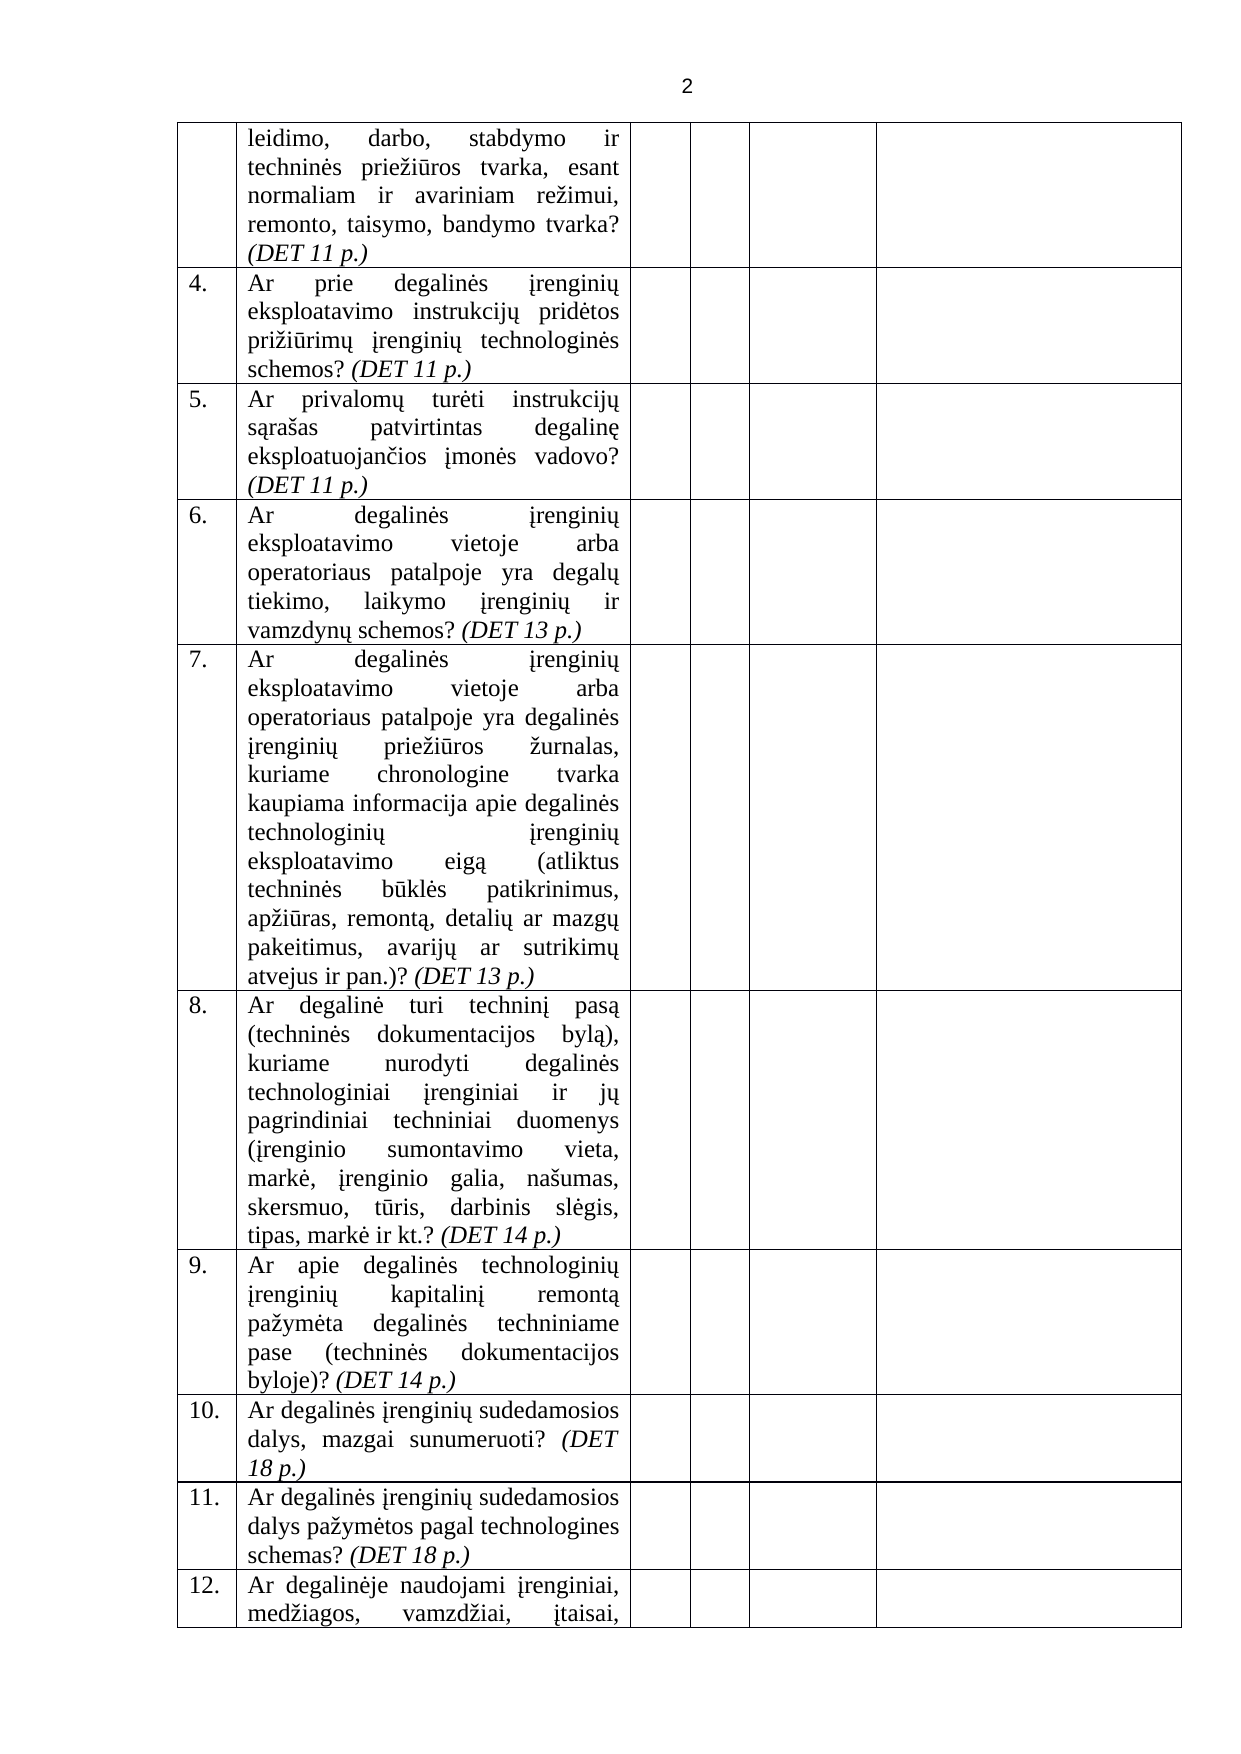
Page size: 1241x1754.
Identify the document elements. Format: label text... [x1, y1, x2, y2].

table_cell 12. [178, 1570, 236, 1627]
table_cell [631, 500, 690, 643]
table_cell Ar degalinės įrenginių eksploatavimo vietoje arba operatoriaus patalpoje yra degalinės įrenginių priežiūros žurnalas, kuriame chronologine tvarka kaupiama informacija apie degalinės technologinių įrenginių eksploatavimo eigą (atliktus techninės būklės patikrinimus, apžiūras, remontą, detalių ar mazgų pakeitimus, avarijų ar sutrikimų atvejus ir pan.)? (DET 13 p.) [237, 645, 630, 989]
table_cell Ar degalinės įrenginių eksploatavimo vietoje arba operatoriaus patalpoje yra degalų tiekimo, laikymo įrenginių ir vamzdynų schemos? (DET 13 p.) [237, 500, 630, 643]
table_cell [631, 268, 690, 383]
table_cell Ar degalinė turi techninį pasą (techninės dokumentacijos bylą), kuriame nurodyti degalinės technologiniai įrenginiai ir jų pagrindiniai techniniai duomenys (įrenginio sumontavimo vieta, markė, įrenginio galia, našumas, skersmuo, tūris, darbinis slėgis, tipas, markė ir kt.? (DET 14 p.) [237, 991, 630, 1249]
table_cell [691, 268, 749, 383]
table_cell [631, 1250, 690, 1394]
table_cell [877, 123, 1181, 267]
table_cell [691, 384, 749, 499]
table_cell Ar degalinės įrenginių sudedamosios dalys pažymėtos pagal technologines schemas? (DET 18 p.) [237, 1483, 630, 1569]
table_cell [877, 1483, 1181, 1569]
table_cell [877, 1250, 1181, 1394]
table_cell Ar apie degalinės technologinių įrenginių kapitalinį remontą pažymėta degalinės techniniame pase (techninės dokumentacijos byloje)? (DET 14 p.) [237, 1250, 630, 1394]
table_cell [750, 384, 876, 499]
table_cell [691, 1250, 749, 1394]
table_cell [691, 991, 749, 1249]
table_cell [750, 500, 876, 643]
table_cell [691, 1570, 749, 1627]
table_cell 4. [178, 268, 236, 383]
table_cell [631, 384, 690, 499]
table_cell [691, 500, 749, 643]
table_cell Ar degalinės įrenginių sudedamosios dalys, mazgai sunumeruoti? (DET 18 p.) [237, 1395, 630, 1481]
table_cell 7. [178, 645, 236, 989]
table_cell [877, 500, 1181, 643]
table_cell 8. [178, 991, 236, 1249]
table_cell [750, 1570, 876, 1627]
table_cell [750, 1395, 876, 1481]
table_cell [750, 268, 876, 383]
table_cell [877, 384, 1181, 499]
table_cell [877, 268, 1181, 383]
table_cell 11. [178, 1483, 236, 1569]
table_cell [178, 123, 236, 267]
table_cell [877, 991, 1181, 1249]
table_cell [631, 1483, 690, 1569]
table_cell [631, 1570, 690, 1627]
table_cell Ar prie degalinės įrenginių eksploatavimo instrukcijų pridėtos prižiūrimų įrenginių technologinės schemos? (DET 11 p.) [237, 268, 630, 383]
table_cell leidimo, darbo, stabdymo ir techninės priežiūros tvarka, esant normaliam ir avariniam režimui, remonto, taisymo, bandymo tvarka? (DET 11 p.) [237, 123, 630, 267]
table_cell [750, 123, 876, 267]
table_cell [750, 991, 876, 1249]
table_cell [691, 1395, 749, 1481]
table_cell Ar privalomų turėti instrukcijų sąrašas patvirtintas degalinę eksploatuojančios įmonės vadovo? (DET 11 p.) [237, 384, 630, 499]
table_cell [750, 1250, 876, 1394]
table_cell [691, 123, 749, 267]
table_cell [631, 645, 690, 989]
table_cell [691, 1483, 749, 1569]
table_cell Ar degalinėje naudojami įrenginiai, medžiagos, vamzdžiai, įtaisai, [237, 1570, 630, 1627]
table_cell [691, 645, 749, 989]
table_cell [631, 1395, 690, 1481]
table_cell 5. [178, 384, 236, 499]
table_cell [877, 1395, 1181, 1481]
table_cell [877, 1570, 1181, 1627]
table_cell [631, 123, 690, 267]
table_cell 10. [178, 1395, 236, 1481]
table_cell [750, 1483, 876, 1569]
table_cell 9. [178, 1250, 236, 1394]
table_cell 6. [178, 500, 236, 643]
table_cell [750, 645, 876, 989]
table_cell [877, 645, 1181, 989]
table_cell [631, 991, 690, 1249]
